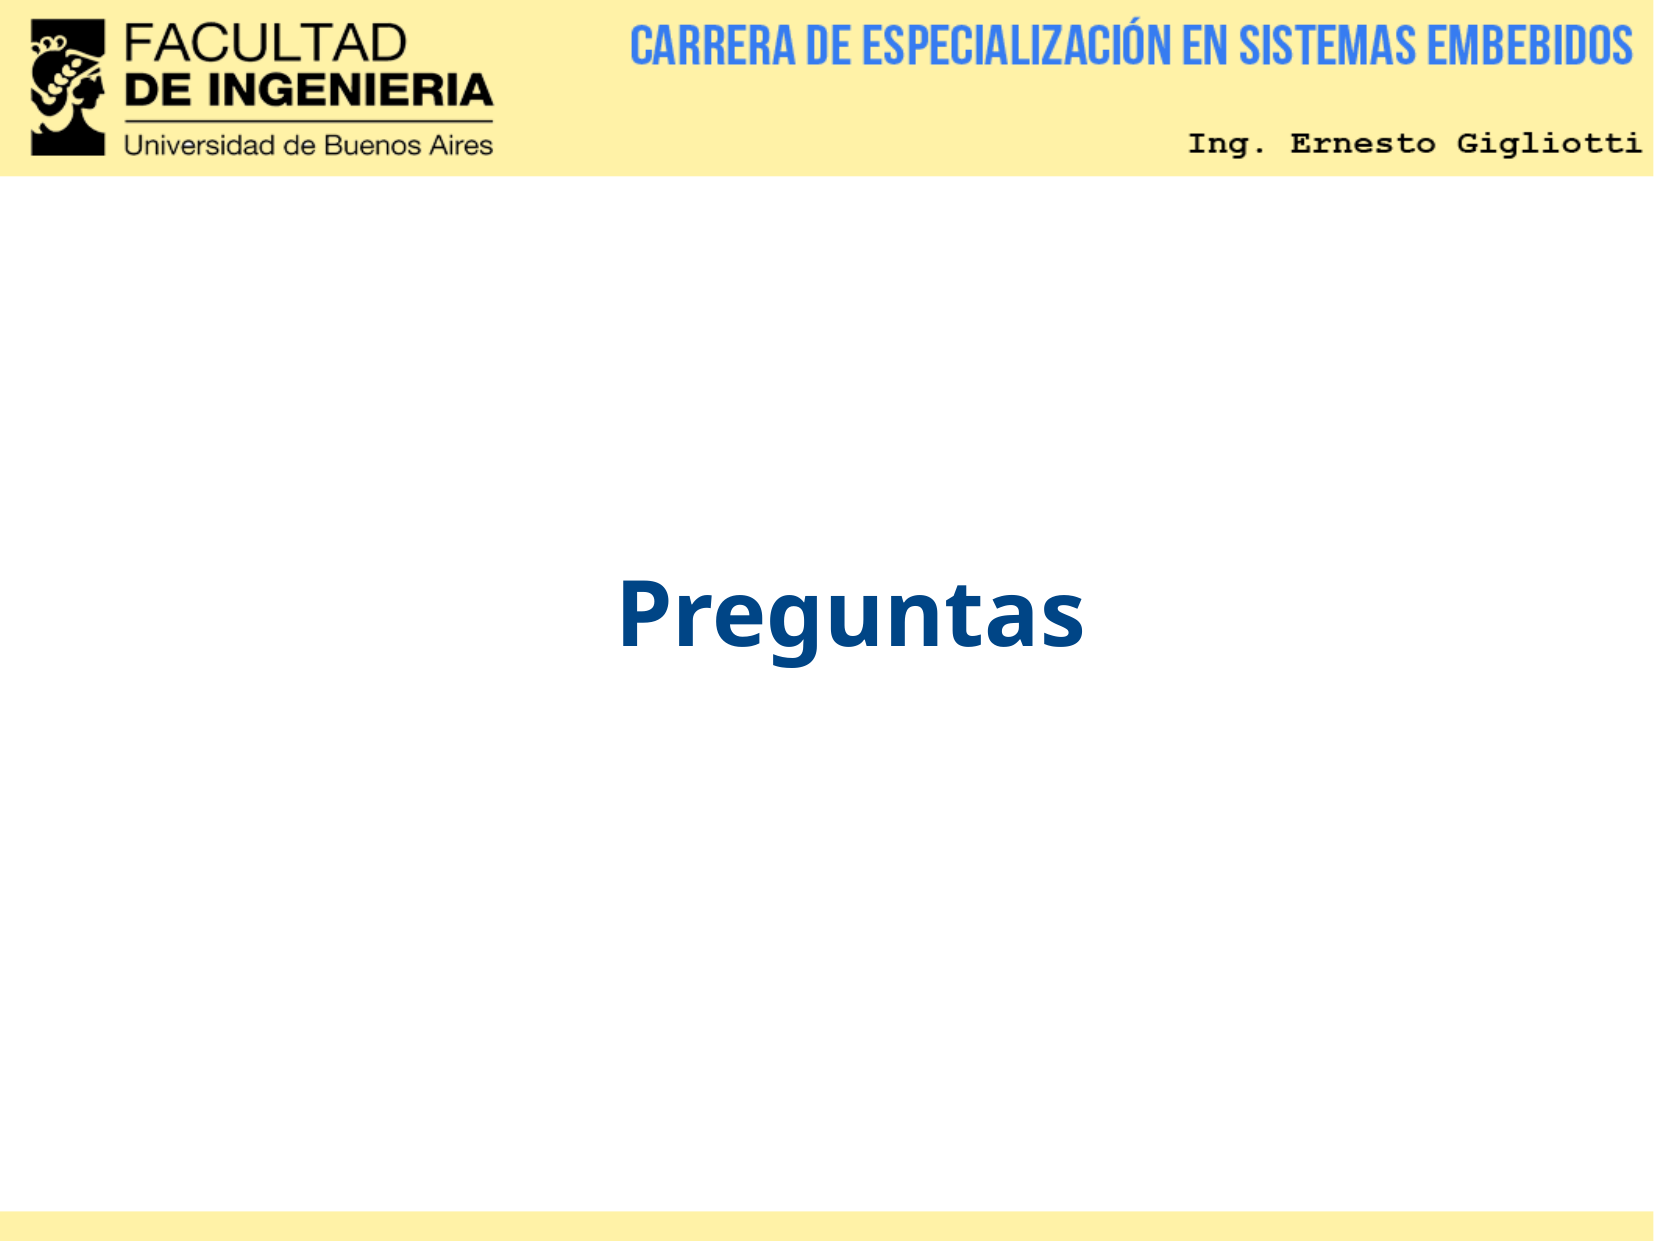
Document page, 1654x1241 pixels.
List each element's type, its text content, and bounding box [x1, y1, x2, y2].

picture [0, 0, 1654, 1241]
title Preguntas [106, 507, 1595, 715]
